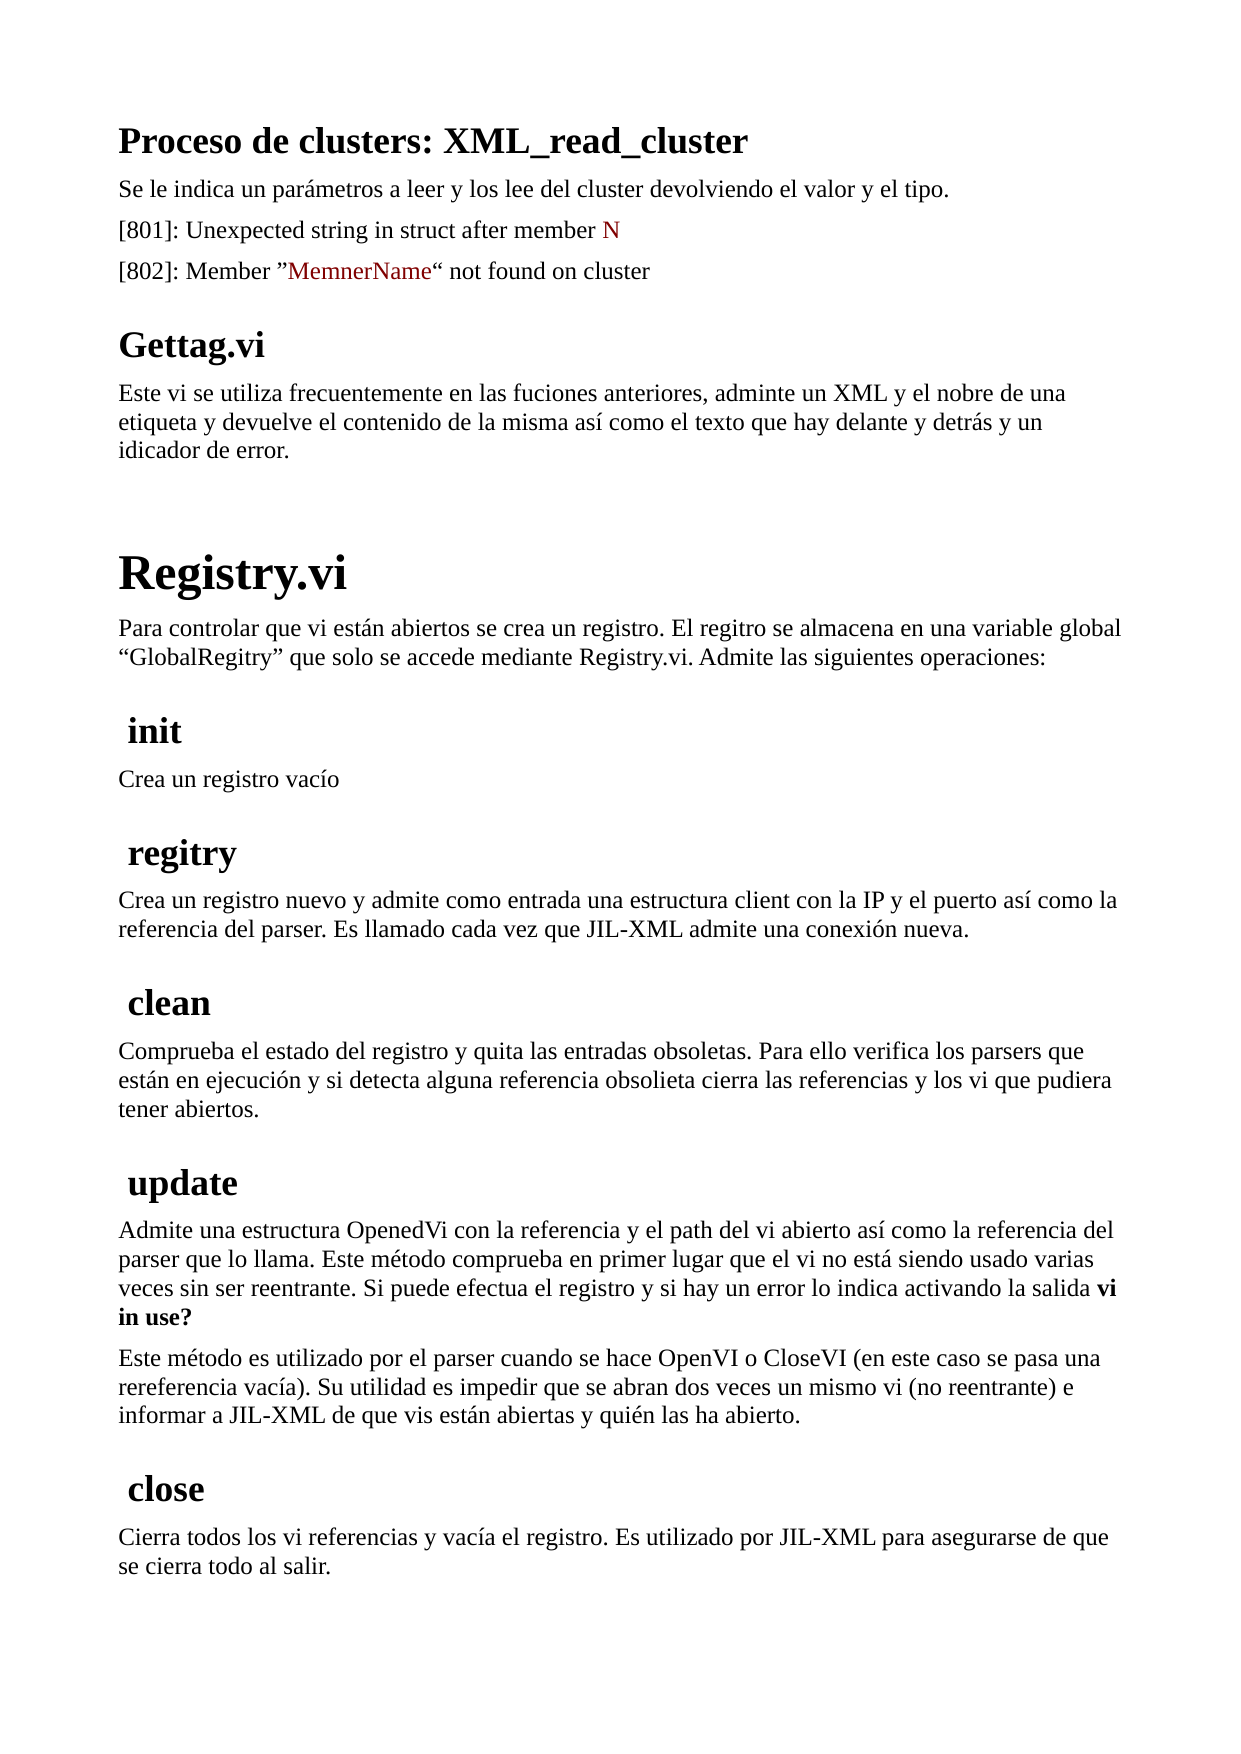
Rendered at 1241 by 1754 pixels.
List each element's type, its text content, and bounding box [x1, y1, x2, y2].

subtitle Proceso de clusters: XML_read_cluster [118, 118, 1122, 161]
subtitle Registry.vi [118, 543, 1122, 601]
subtitle regitry [118, 830, 1122, 873]
text [801]: Unexpected string in struct after member N [118, 215, 1122, 244]
text Crea un registro vacío [118, 764, 1122, 792]
subtitle clean [118, 981, 1122, 1024]
text Este vi se utiliza frecuentemente en las fuciones anteriores, adminte un XML y el nobre de una etiqueta y devuelve el contenido de la misma así como el texto que hay delante y detrás y un idicador de error. [118, 378, 1122, 464]
text [802]: Member ”MemnerName“ not found on cluster [118, 256, 1122, 285]
subtitle close [118, 1467, 1122, 1510]
subtitle update [118, 1160, 1122, 1203]
subtitle init [118, 708, 1122, 751]
text Cierra todos los vi referencias y vacía el registro. Es utilizado por JIL-XML para asegurarse de que se cierra todo al salir. [118, 1522, 1122, 1580]
text Se le indica un parámetros a leer y los lee del cluster devolviendo el valor y el tipo. [118, 174, 1122, 202]
text Crea un registro nuevo y admite como entrada una estructura client con la IP y el puerto así como la referencia del parser. Es llamado cada vez que JIL-XML admite una conexión nueva. [118, 886, 1122, 943]
text Comprueba el estado del registro y quita las entradas obsoletas. Para ello verifica los parsers que están en ejecución y si detecta alguna referencia obsolieta cierra las referencias y los vi que pudiera tener abiertos. [118, 1036, 1122, 1122]
subtitle Gettag.vi [118, 322, 1122, 366]
text Para controlar que vi están abiertos se crea un registro. El regitro se almacena en una variable global “GlobalRegitry” que solo se accede mediante Registry.vi. Admite las siguientes operaciones: [118, 613, 1122, 671]
text Admite una estructura OpenedVi con la referencia y el path del vi abierto así como la referencia del parser que lo llama. Este método comprueba en primer lugar que el vi no está siendo usado varias veces sin ser reentrante. Si puede efectua el registro y si hay un error lo indica activando la salida vi in use? [118, 1216, 1122, 1331]
text Este método es utilizado por el parser cuando se hace OpenVI o CloseVI (en este caso se pasa una rereferencia vacía). Su utilidad es impedir que se abran dos veces un mismo vi (no reentrante) e informar a JIL-XML de que vis están abiertas y quién las ha abierto. [118, 1343, 1122, 1429]
